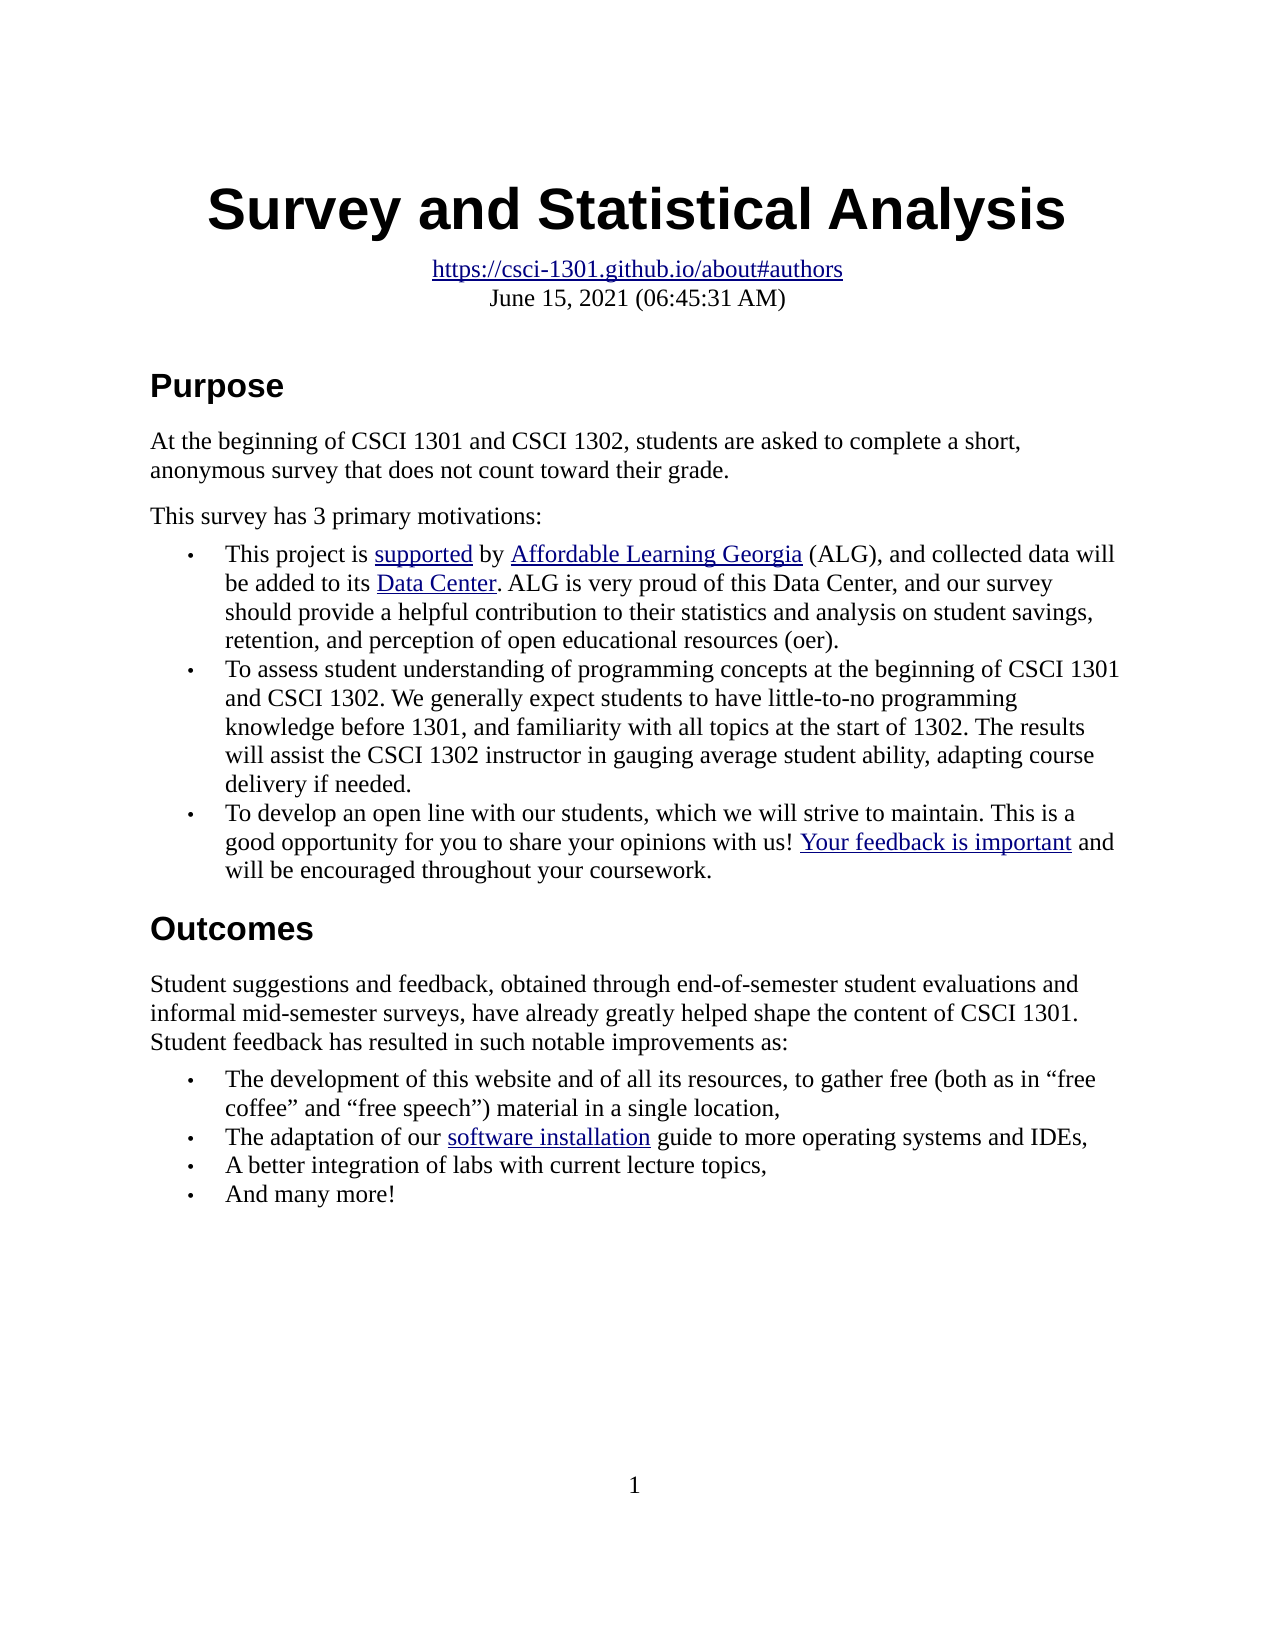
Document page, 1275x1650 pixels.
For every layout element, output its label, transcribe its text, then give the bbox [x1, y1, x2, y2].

title Survey and Statistical Analysis [150, 175, 1125, 242]
subtitle Outcomes [150, 909, 1125, 948]
text This survey has 3 primary motivations: [150, 501, 1125, 530]
list To assess student understanding of programming concepts at the beginning of CSCI 1301 and CSCI 1302. We generally expect students to have little-to-no programming knowledge before 1301, and familiarity with all topics at the start of 1302. The results will assist the CSCI 1302 instructor in gauging average student ability, adapting course delivery if needed. [187, 654, 1125, 798]
text At the beginning of CSCI 1301 and CSCI 1302, students are asked to complete a short, anonymous survey that does not count toward their grade. [150, 426, 1125, 483]
list The development of this website and of all its resources, to gather free (both as in “free coffee” and “free speech”) material in a single location, [187, 1064, 1125, 1122]
subtitle Purpose [150, 366, 1125, 404]
list To develop an open line with our students, which we will strive to maintain. This is a good opportunity for you to share your opinions with us! Your feedback is important and will be encouraged throughout your coursework. [187, 798, 1125, 884]
list A better integration of labs with current lecture topics, [187, 1151, 1125, 1179]
text Student suggestions and feedback, obtained through end-of-semester student evaluations and informal mid-semester surveys, have already greatly helped shape the content of CSCI 1301. Student feedback has resulted in such notable improvements as: [150, 969, 1125, 1055]
text https://csci-1301.github.io/about#authors [150, 254, 1125, 283]
list This project is supported by Affordable Learning Georgia (ALG), and collected data will be added to its Data Center. ALG is very proud of this Data Center, and our survey should provide a helpful contribution to their statistics and analysis on student savings, retention, and perception of open educational resources (oer). [187, 539, 1125, 654]
text June 15, 2021 (06:45:31 AM) [150, 283, 1125, 312]
list And many more! [187, 1179, 1125, 1208]
list The adaptation of our software installation guide to more operating systems and IDEs, [187, 1122, 1125, 1151]
